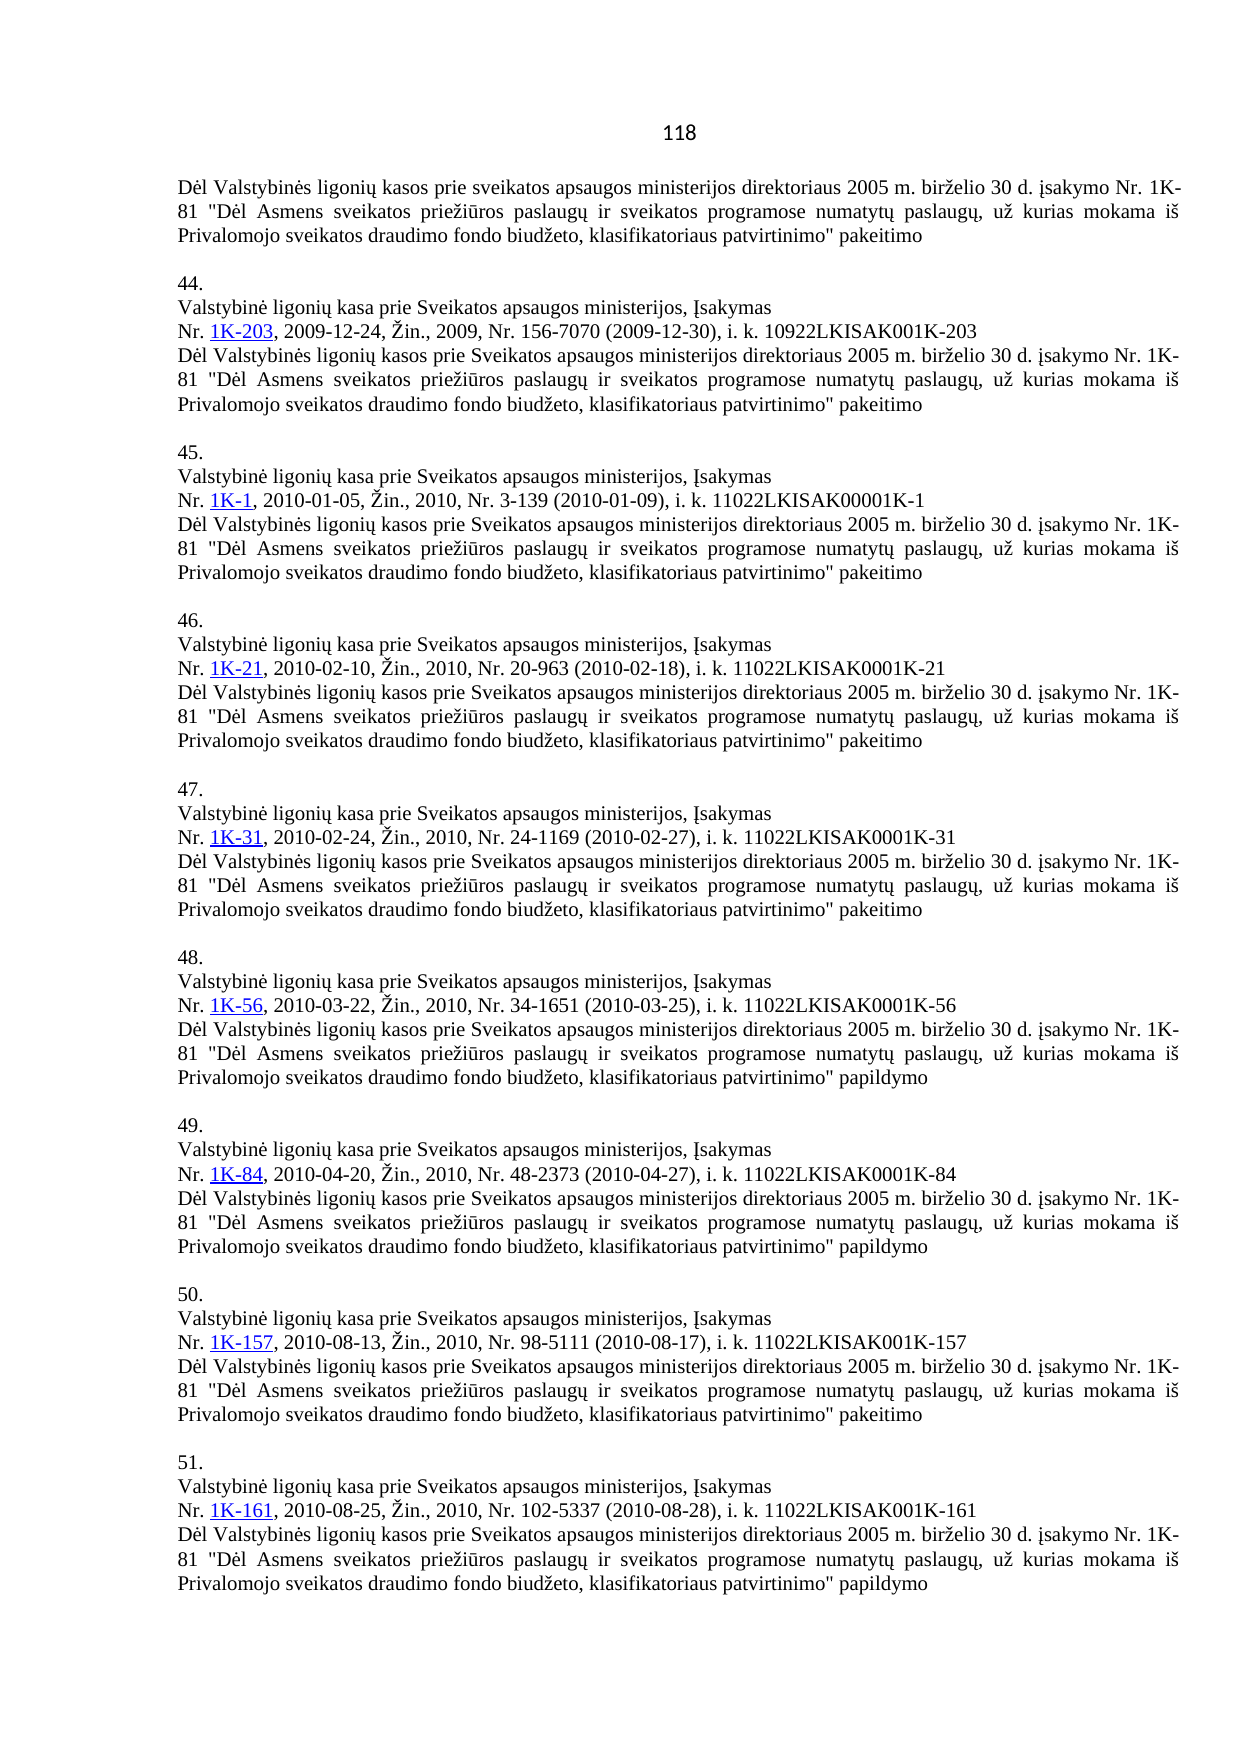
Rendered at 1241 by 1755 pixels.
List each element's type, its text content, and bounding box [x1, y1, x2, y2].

text Dėl Valstybinės ligonių kasos prie Sveikatos apsaugos ministerijos direktoriaus 2005 m. birželio 30 d. įsakymo Nr. 1K-81 "Dėl Asmens sveikatos priežiūros paslaugų ir sveikatos programose numatytų paslaugų, už kurias mokama iš Privalomojo sveikatos draudimo fondo biudžeto, klasifikatoriaus patvirtinimo" papildymo [177, 1522, 1181, 1594]
text Nr. 1K-161, 2010-08-25, Žin., 2010, Nr. 102-5337 (2010-08-28), i. k. 11022LKISAK001K-161 [177, 1498, 1181, 1522]
text Valstybinė ligonių kasa prie Sveikatos apsaugos ministerijos, Įsakymas [177, 801, 1181, 824]
text Valstybinė ligonių kasa prie Sveikatos apsaugos ministerijos, Įsakymas [177, 1137, 1181, 1161]
text 51. [177, 1450, 1181, 1474]
text Dėl Valstybinės ligonių kasos prie Sveikatos apsaugos ministerijos direktoriaus 2005 m. birželio 30 d. įsakymo Nr. 1K-81 "Dėl Asmens sveikatos priežiūros paslaugų ir sveikatos programose numatytų paslaugų, už kurias mokama iš Privalomojo sveikatos draudimo fondo biudžeto, klasifikatoriaus patvirtinimo" papildymo [177, 1186, 1181, 1258]
text 48. [177, 945, 1181, 969]
text 45. [177, 439, 1181, 464]
text Dėl Valstybinės ligonių kasos prie Sveikatos apsaugos ministerijos direktoriaus 2005 m. birželio 30 d. įsakymo Nr. 1K-81 "Dėl Asmens sveikatos priežiūros paslaugų ir sveikatos programose numatytų paslaugų, už kurias mokama iš Privalomojo sveikatos draudimo fondo biudžeto, klasifikatoriaus patvirtinimo" pakeitimo [177, 680, 1181, 752]
text 49. [177, 1113, 1181, 1137]
text Nr. 1K-84, 2010-04-20, Žin., 2010, Nr. 48-2373 (2010-04-27), i. k. 11022LKISAK0001K-84 [177, 1161, 1181, 1186]
text Nr. 1K-1, 2010-01-05, Žin., 2010, Nr. 3-139 (2010-01-09), i. k. 11022LKISAK00001K-1 [177, 488, 1181, 512]
text Nr. 1K-203, 2009-12-24, Žin., 2009, Nr. 156-7070 (2009-12-30), i. k. 10922LKISAK001K-203 [177, 319, 1181, 343]
text Dėl Valstybinės ligonių kasos prie sveikatos apsaugos ministerijos direktoriaus 2005 m. birželio 30 d. įsakymo Nr. 1K-81 "Dėl Asmens sveikatos priežiūros paslaugų ir sveikatos programose numatytų paslaugų, už kurias mokama iš Privalomojo sveikatos draudimo fondo biudžeto, klasifikatoriaus patvirtinimo" pakeitimo [177, 175, 1181, 247]
text Valstybinė ligonių kasa prie Sveikatos apsaugos ministerijos, Įsakymas [177, 632, 1181, 656]
text Valstybinė ligonių kasa prie Sveikatos apsaugos ministerijos, Įsakymas [177, 1306, 1181, 1330]
text Dėl Valstybinės ligonių kasos prie Sveikatos apsaugos ministerijos direktoriaus 2005 m. birželio 30 d. įsakymo Nr. 1K-81 "Dėl Asmens sveikatos priežiūros paslaugų ir sveikatos programose numatytų paslaugų, už kurias mokama iš Privalomojo sveikatos draudimo fondo biudžeto, klasifikatoriaus patvirtinimo" pakeitimo [177, 849, 1181, 921]
text 50. [177, 1282, 1181, 1306]
text Valstybinė ligonių kasa prie Sveikatos apsaugos ministerijos, Įsakymas [177, 295, 1181, 319]
text 46. [177, 608, 1181, 632]
text Nr. 1K-157, 2010-08-13, Žin., 2010, Nr. 98-5111 (2010-08-17), i. k. 11022LKISAK001K-157 [177, 1330, 1181, 1354]
text Nr. 1K-56, 2010-03-22, Žin., 2010, Nr. 34-1651 (2010-03-25), i. k. 11022LKISAK0001K-56 [177, 993, 1181, 1017]
text 47. [177, 776, 1181, 801]
text Valstybinė ligonių kasa prie Sveikatos apsaugos ministerijos, Įsakymas [177, 464, 1181, 488]
text 44. [177, 271, 1181, 295]
text Valstybinė ligonių kasa prie Sveikatos apsaugos ministerijos, Įsakymas [177, 969, 1181, 993]
text Nr. 1K-31, 2010-02-24, Žin., 2010, Nr. 24-1169 (2010-02-27), i. k. 11022LKISAK0001K-31 [177, 824, 1181, 849]
text Dėl Valstybinės ligonių kasos prie Sveikatos apsaugos ministerijos direktoriaus 2005 m. birželio 30 d. įsakymo Nr. 1K-81 "Dėl Asmens sveikatos priežiūros paslaugų ir sveikatos programose numatytų paslaugų, už kurias mokama iš Privalomojo sveikatos draudimo fondo biudžeto, klasifikatoriaus patvirtinimo" pakeitimo [177, 512, 1181, 584]
text Valstybinė ligonių kasa prie Sveikatos apsaugos ministerijos, Įsakymas [177, 1474, 1181, 1498]
text Dėl Valstybinės ligonių kasos prie Sveikatos apsaugos ministerijos direktoriaus 2005 m. birželio 30 d. įsakymo Nr. 1K-81 "Dėl Asmens sveikatos priežiūros paslaugų ir sveikatos programose numatytų paslaugų, už kurias mokama iš Privalomojo sveikatos draudimo fondo biudžeto, klasifikatoriaus patvirtinimo" pakeitimo [177, 1354, 1181, 1426]
text Nr. 1K-21, 2010-02-10, Žin., 2010, Nr. 20-963 (2010-02-18), i. k. 11022LKISAK0001K-21 [177, 656, 1181, 680]
text Dėl Valstybinės ligonių kasos prie Sveikatos apsaugos ministerijos direktoriaus 2005 m. birželio 30 d. įsakymo Nr. 1K-81 "Dėl Asmens sveikatos priežiūros paslaugų ir sveikatos programose numatytų paslaugų, už kurias mokama iš Privalomojo sveikatos draudimo fondo biudžeto, klasifikatoriaus patvirtinimo" pakeitimo [177, 343, 1181, 416]
text Dėl Valstybinės ligonių kasos prie Sveikatos apsaugos ministerijos direktoriaus 2005 m. birželio 30 d. įsakymo Nr. 1K-81 "Dėl Asmens sveikatos priežiūros paslaugų ir sveikatos programose numatytų paslaugų, už kurias mokama iš Privalomojo sveikatos draudimo fondo biudžeto, klasifikatoriaus patvirtinimo" papildymo [177, 1017, 1181, 1089]
